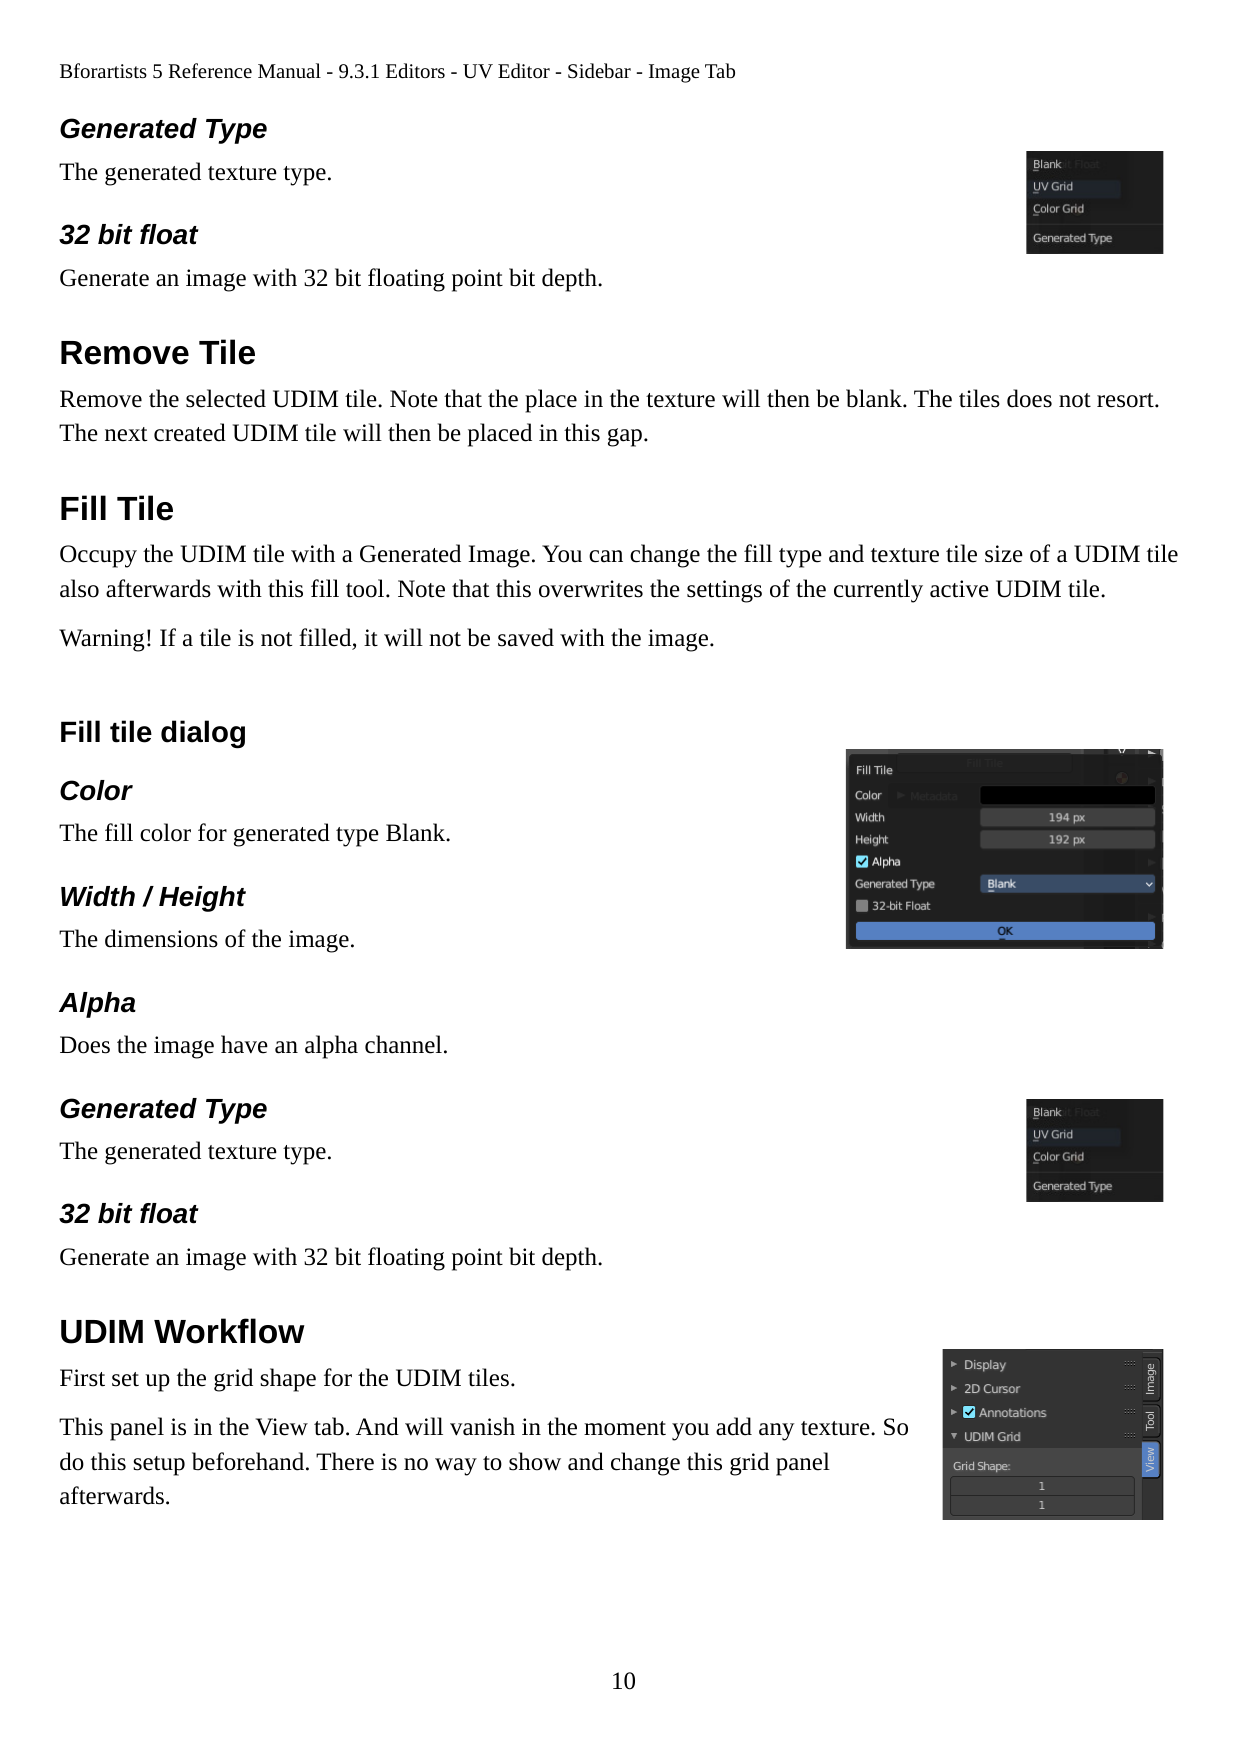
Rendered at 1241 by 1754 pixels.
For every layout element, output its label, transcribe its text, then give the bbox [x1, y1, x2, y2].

subtitle 32 bit float [59, 1198, 1181, 1230]
subtitle Color [59, 774, 845, 806]
text The fill color for generated type Blank. [59, 818, 845, 847]
picture [1026, 151, 1164, 254]
subtitle UDIM Workflow [59, 1312, 1181, 1351]
subtitle Remove Tile [59, 333, 1181, 371]
text Warning! If a tile is not filled, it will not be saved with the image. [59, 623, 1181, 652]
subtitle Fill tile dialog [59, 715, 1181, 749]
text Generate an image with 32 bit floating point bit depth. [59, 1242, 1181, 1271]
text Remove the selected UDIM tile. Note that the place in the texture will then be blank. The tiles does not resort. The next created UDIM tile will then be placed in this gap. [59, 384, 1181, 447]
picture [845, 749, 1164, 949]
subtitle Generated Type [59, 1092, 1181, 1124]
text The dimensions of the image. [59, 924, 1181, 953]
text This panel is in the View tab. And will vanish in the moment you add any texture. So do this setup beforehand. There is no way to show and change this grid panel afterwards. [59, 1412, 942, 1510]
text Generate an image with 32 bit floating point bit depth. [59, 263, 1181, 292]
subtitle 32 bit float [59, 218, 1026, 250]
text Does the image have an alpha channel. [59, 1030, 1181, 1059]
subtitle Fill Tile [59, 488, 1181, 527]
text Occupy the UDIM tile with a Generated Image. You can change the fill type and texture tile size of a UDIM tile also afterwards with this fill tool. Note that this overwrites the settings of the currently active UDIM tile. [59, 539, 1181, 603]
text First set up the grid shape for the UDIM tiles. [59, 1363, 942, 1392]
subtitle [1164, 774, 1181, 806]
text The generated texture type. [59, 157, 1026, 186]
picture [942, 1349, 1164, 1520]
subtitle [1164, 218, 1181, 250]
subtitle [1164, 880, 1181, 912]
subtitle Generated Type [59, 113, 1181, 144]
subtitle Alpha [59, 986, 1181, 1018]
picture [1026, 1099, 1164, 1202]
subtitle Width / Height [59, 880, 845, 912]
text The generated texture type. [59, 1136, 1026, 1165]
